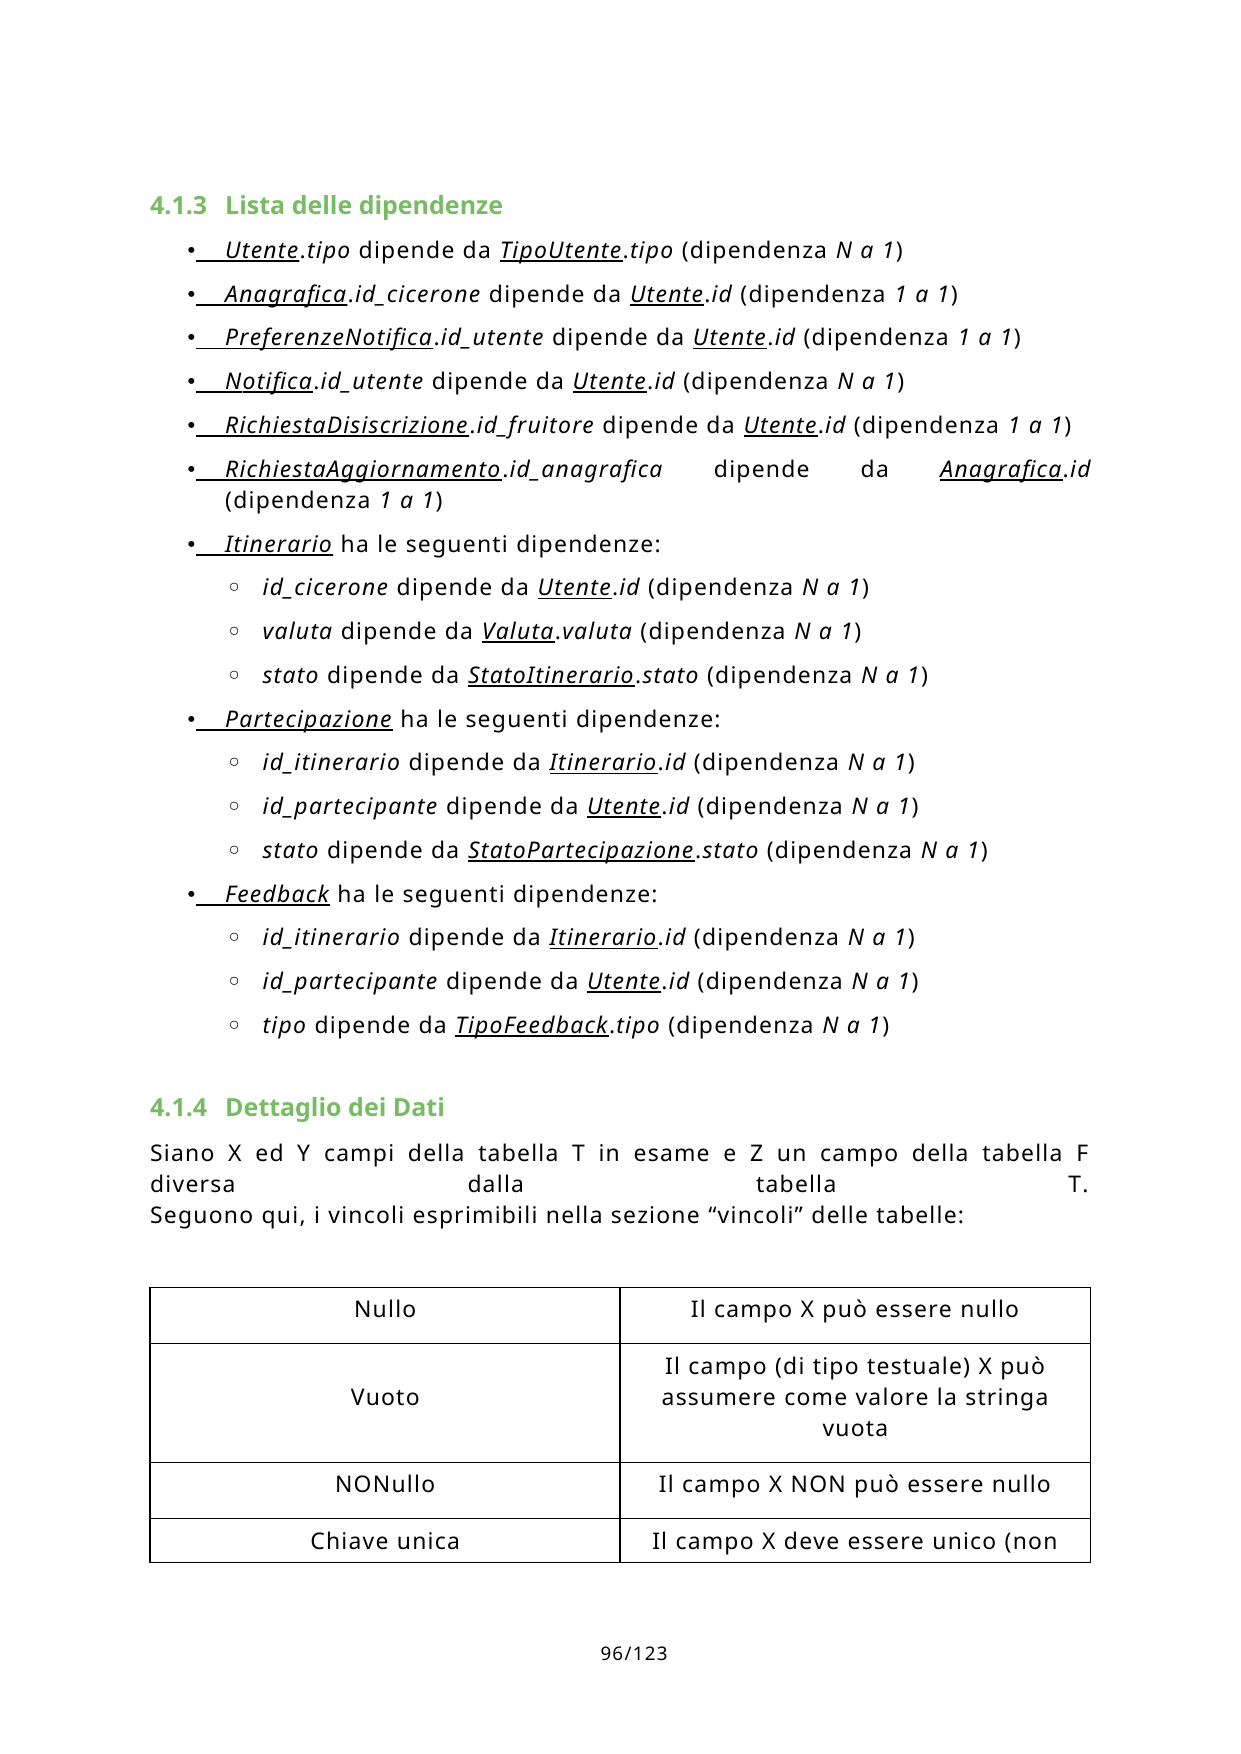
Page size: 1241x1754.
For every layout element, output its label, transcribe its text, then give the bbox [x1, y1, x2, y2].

list Notifica.id_utente dipende da Utente.id (dipendenza N a 1) [187, 365, 1090, 396]
table_cell NONullo [151, 1463, 619, 1518]
table_cell Il campo X deve essere unico (non [621, 1519, 1090, 1562]
list Utente.tipo dipende da TipoUtente.tipo (dipendenza N a 1) [187, 234, 1090, 265]
table_header Il campo X può essere nullo [621, 1288, 1090, 1343]
list id_itinerario dipende da Itinerario.id (dipendenza N a 1) [225, 746, 1090, 778]
list valuta dipende da Valuta.valuta (dipendenza N a 1) [225, 615, 1090, 646]
list id_partecipante dipende da Utente.id (dipendenza N a 1) [225, 965, 1090, 996]
list Feedback ha le seguenti dipendenze: [187, 878, 1090, 909]
list tipo dipende da TipoFeedback.tipo (dipendenza N a 1) [225, 1009, 1090, 1040]
list RichiestaDisiscrizione.id_fruitore dipende da Utente.id (dipendenza 1 a 1) [187, 409, 1090, 440]
list id_partecipante dipende da Utente.id (dipendenza N a 1) [225, 790, 1090, 821]
table_header Nullo [151, 1288, 619, 1343]
subtitle Dettaglio dei Dati [150, 1090, 1090, 1124]
list id_itinerario dipende da Itinerario.id (dipendenza N a 1) [225, 921, 1090, 953]
table_cell Vuoto [151, 1344, 619, 1462]
table_cell Chiave unica [151, 1519, 619, 1562]
list id_cicerone dipende da Utente.id (dipendenza N a 1) [225, 571, 1090, 603]
table_cell Il campo X NON può essere nullo [621, 1463, 1090, 1518]
list Itinerario ha le seguenti dipendenze: [187, 528, 1090, 559]
list Partecipazione ha le seguenti dipendenze: [187, 703, 1090, 734]
list RichiestaAggiornamento.id_anagrafica dipende da Anagrafica.id (dipendenza 1 a 1) [187, 453, 1090, 515]
list Anagrafica.id_cicerone dipende da Utente.id (dipendenza 1 a 1) [187, 278, 1090, 309]
list stato dipende da StatoItinerario.stato (dipendenza N a 1) [225, 659, 1090, 690]
subtitle Lista delle dipendenze [150, 187, 1090, 221]
text Siano X ed Y campi della tabella T in esame e Z un campo della tabella F diversa dalla tabella T. Seguono qui, i vincoli esprimibili nella sezione “vincoli” delle tabelle: [150, 1137, 1090, 1230]
list stato dipende da StatoPartecipazione.stato (dipendenza N a 1) [225, 834, 1090, 865]
list PreferenzeNotifica.id_utente dipende da Utente.id (dipendenza 1 a 1) [187, 321, 1090, 353]
table_cell Il campo (di tipo testuale) X può assumere come valore la stringa vuota [621, 1344, 1090, 1462]
